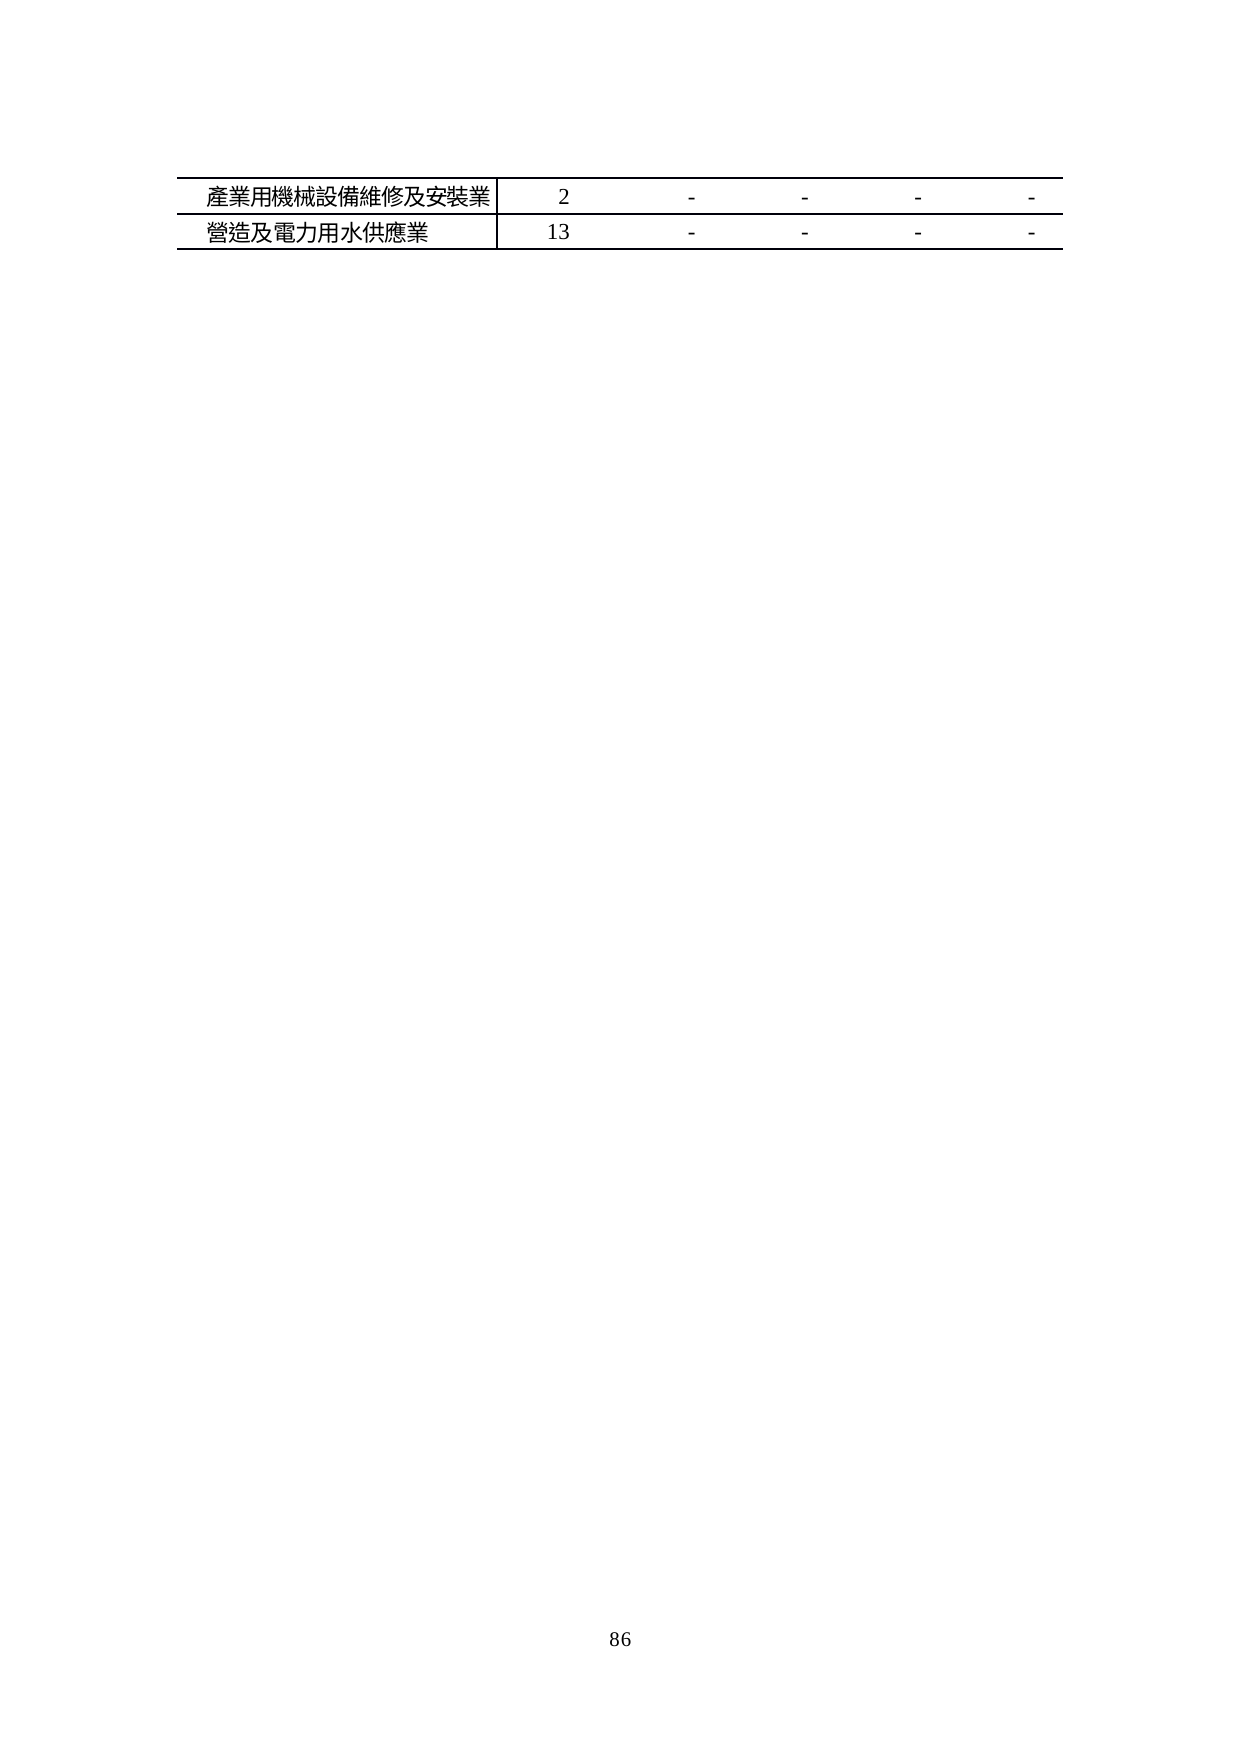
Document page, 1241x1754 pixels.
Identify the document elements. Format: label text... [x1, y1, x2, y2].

table_cell 營造及電力用水供應業 [177, 215, 496, 248]
table_cell - [610, 179, 723, 212]
table_cell 產業用機械設備維修及安裝業 [177, 179, 496, 212]
table_cell - [723, 215, 836, 248]
table_cell - [836, 179, 949, 212]
table_cell - [950, 215, 1063, 248]
table_cell - [950, 179, 1063, 212]
table_cell 2 [498, 179, 610, 212]
table_cell - [610, 215, 723, 248]
table_cell 13 [498, 215, 610, 248]
table_cell - [836, 215, 949, 248]
table_cell - [723, 179, 836, 212]
